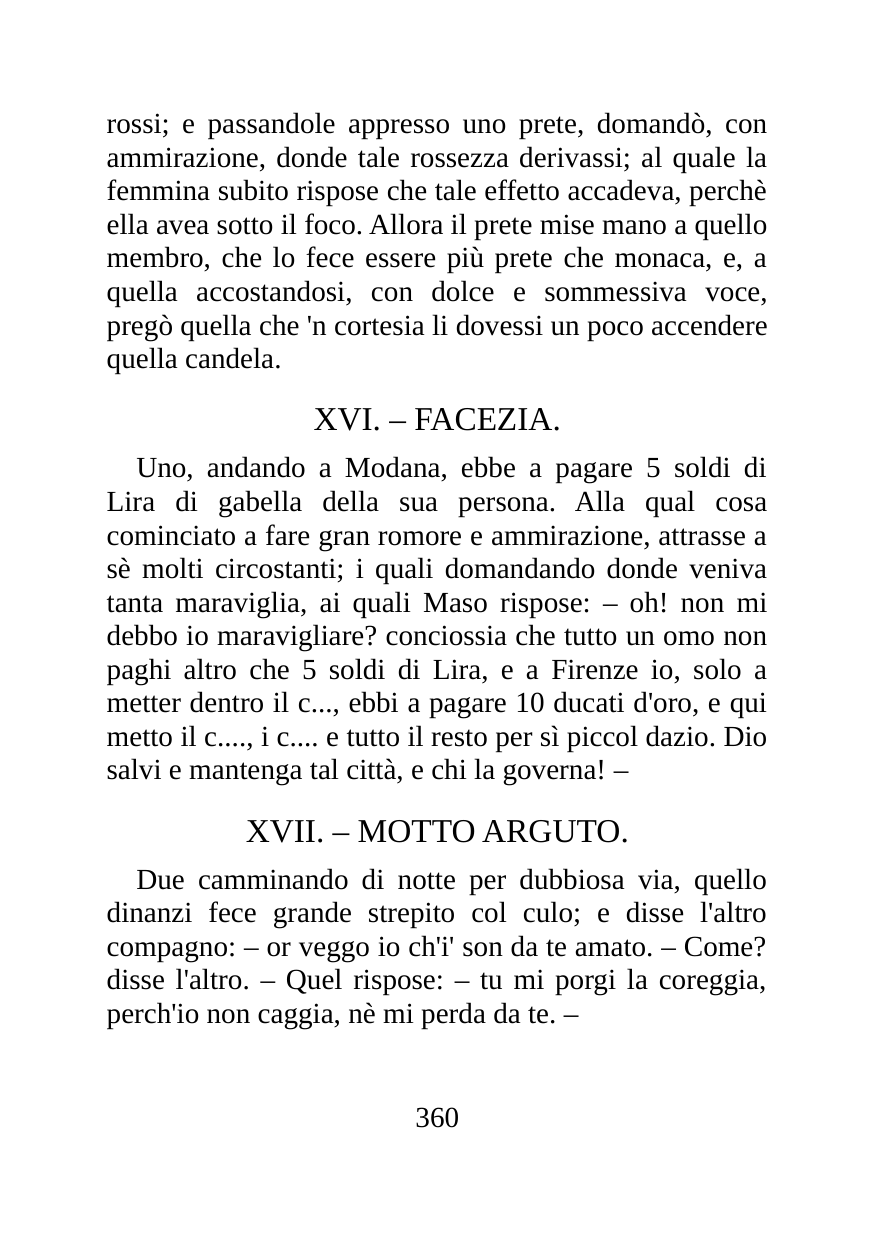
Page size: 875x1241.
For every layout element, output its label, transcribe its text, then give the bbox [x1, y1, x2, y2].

text rossi; e passandole appresso uno prete, domandò, con ammirazione, donde tale rossezza derivassi; al quale la femmina subito rispose che tale effetto accadeva, perchè ella avea sotto il foco. Allora il prete mise mano a quello membro, che lo fece essere più prete che monaca, e, a quella accostandosi, con dolce e sommessiva voce, pregò quella che 'n cortesia li dovessi un poco accendere quella candela. [106, 106, 768, 375]
subtitle XVI. ‒ FACEZIA. [106, 400, 768, 438]
text Due camminando di notte per dubbiosa via, quello dinanzi fece grande strepito col culo; e disse l'altro compagno: ‒ or veggo io ch'i' son da te amato. ‒ Come? disse l'altro. ‒ Quel rispose: ‒ tu mi porgi la coreggia, perch'io non caggia, nè mi perda da te. ‒ [106, 862, 768, 1029]
subtitle XVII. ‒ MOTTO ARGUTO. [106, 811, 768, 849]
text Uno, andando a Modana, ebbe a pagare 5 soldi di Lira di gabella della sua persona. Alla qual cosa cominciato a fare gran romore e ammirazione, attrasse a sè molti circostanti; i quali domandando donde veniva tanta maraviglia, ai quali Maso rispose: ‒ oh! non mi debbo io maravigliare? conciossia che tutto un omo non paghi altro che 5 soldi di Lira, e a Firenze io, solo a metter dentro il c..., ebbi a pagare 10 ducati d'oro, e qui metto il c...., i c.... e tutto il resto per sì piccol dazio. Dio salvi e mantenga tal città, e chi la governa! ‒ [106, 451, 768, 786]
